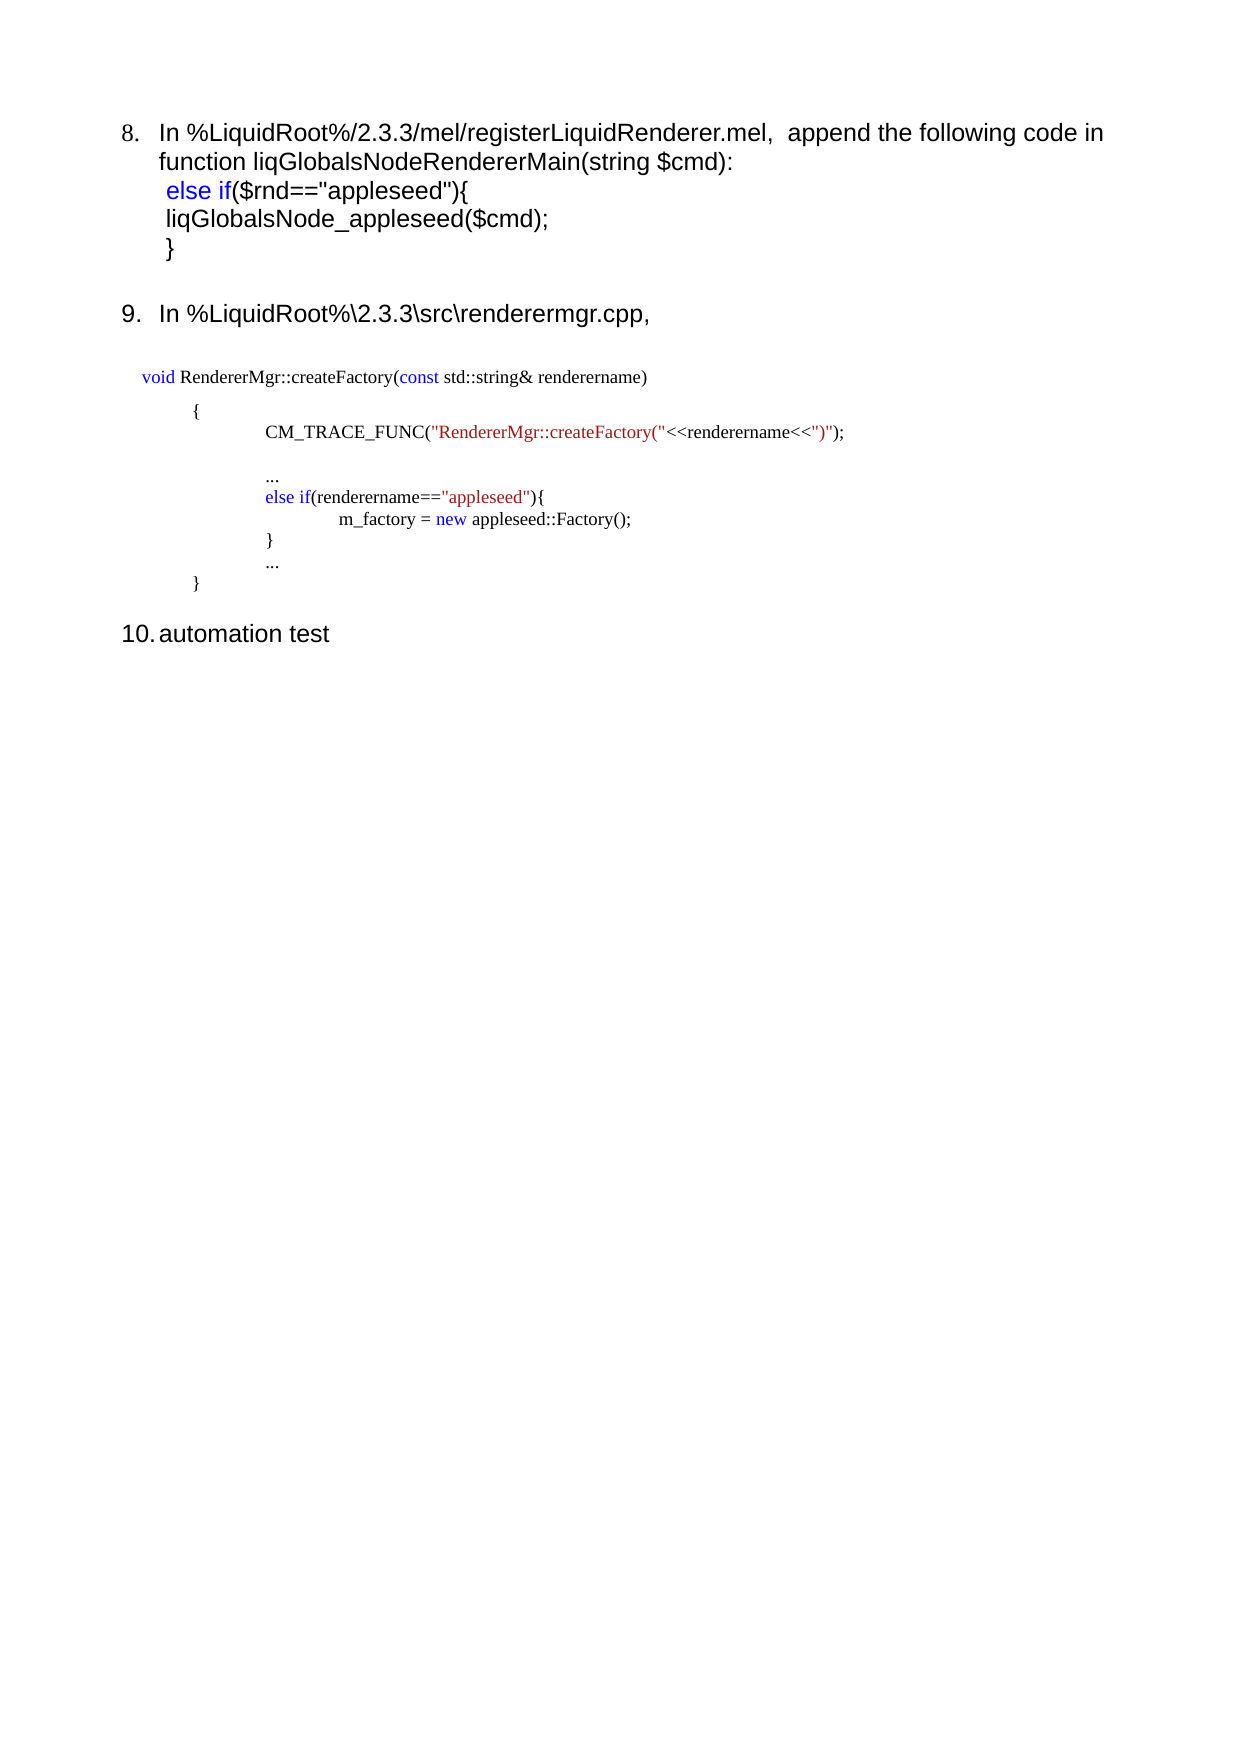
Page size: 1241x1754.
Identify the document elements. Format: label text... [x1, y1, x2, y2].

text { [118, 400, 1122, 421]
text else if(renderername=="appleseed"){ [118, 486, 1122, 508]
list In %LiquidRoot%/2.3.3/mel/registerLiquidRenderer.mel, append the following code in function liqGlobalsNodeRendererMain(string $cmd): else if($rnd=="appleseed"){ liqGlobalsNode_appleseed($cmd); } [121, 118, 1122, 262]
text m_factory = new appleseed::Factory(); [118, 508, 1122, 529]
list automation test [121, 619, 1122, 648]
text ... [118, 551, 1122, 572]
list In %LiquidRoot%\2.3.3\src\renderermgr.cpp, [121, 299, 1122, 328]
text } [118, 572, 1122, 594]
text CM_TRACE_FUNC("RendererMgr::createFactory("<<renderername<<")"); [118, 421, 1122, 443]
text } [118, 529, 1122, 551]
text ... [118, 464, 1122, 486]
text void RendererMgr::createFactory(const std::string& renderername) [118, 366, 1122, 387]
